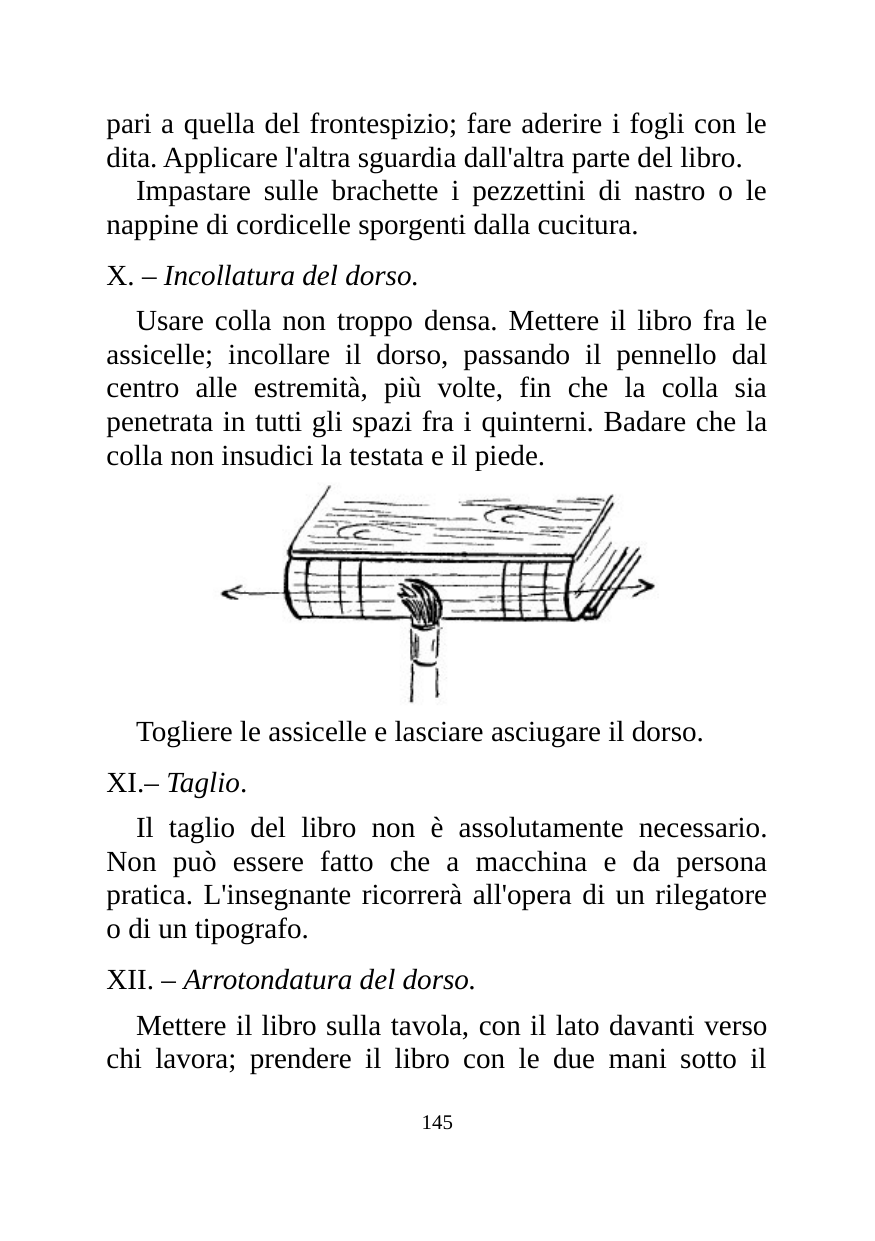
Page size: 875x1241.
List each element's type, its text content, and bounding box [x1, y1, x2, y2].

text pari a quella del frontespizio; fare aderire i fogli con le dita. Applicare l'altra sguardia dall'altra parte del libro. [106, 106, 768, 173]
text Usare colla non troppo densa. Mettere il libro fra le assicelle; incollare il dorso, passando il pennello dal centro alle estremità, più volte, fin che la colla sia penetrata in tutti gli spazi fra i quinterni. Badare che la colla non insudici la testata e il piede. [106, 303, 768, 471]
picture [212, 471, 662, 714]
text XII. – Arrotondatura del dorso. [106, 962, 768, 996]
text X. – Incollatura del dorso. [106, 258, 768, 292]
text Impastare sulle brachette i pezzettini di nastro o le nappine di cordicelle sporgenti dalla cucitura. [106, 173, 768, 240]
text Mettere il libro sulla tavola, con il lato davanti verso chi lavora; prendere il libro con le due mani sotto il [106, 1008, 768, 1075]
text Il taglio del libro non è assolutamente necessario. Non può essere fatto che a macchina e da persona pratica. L'insegnante ricorrerà all'opera di un rilegatore o di un tipografo. [106, 810, 768, 944]
text Togliere le assicelle e lasciare asciugare il dorso. [106, 714, 768, 747]
text XI.– Taglio. [106, 765, 768, 799]
